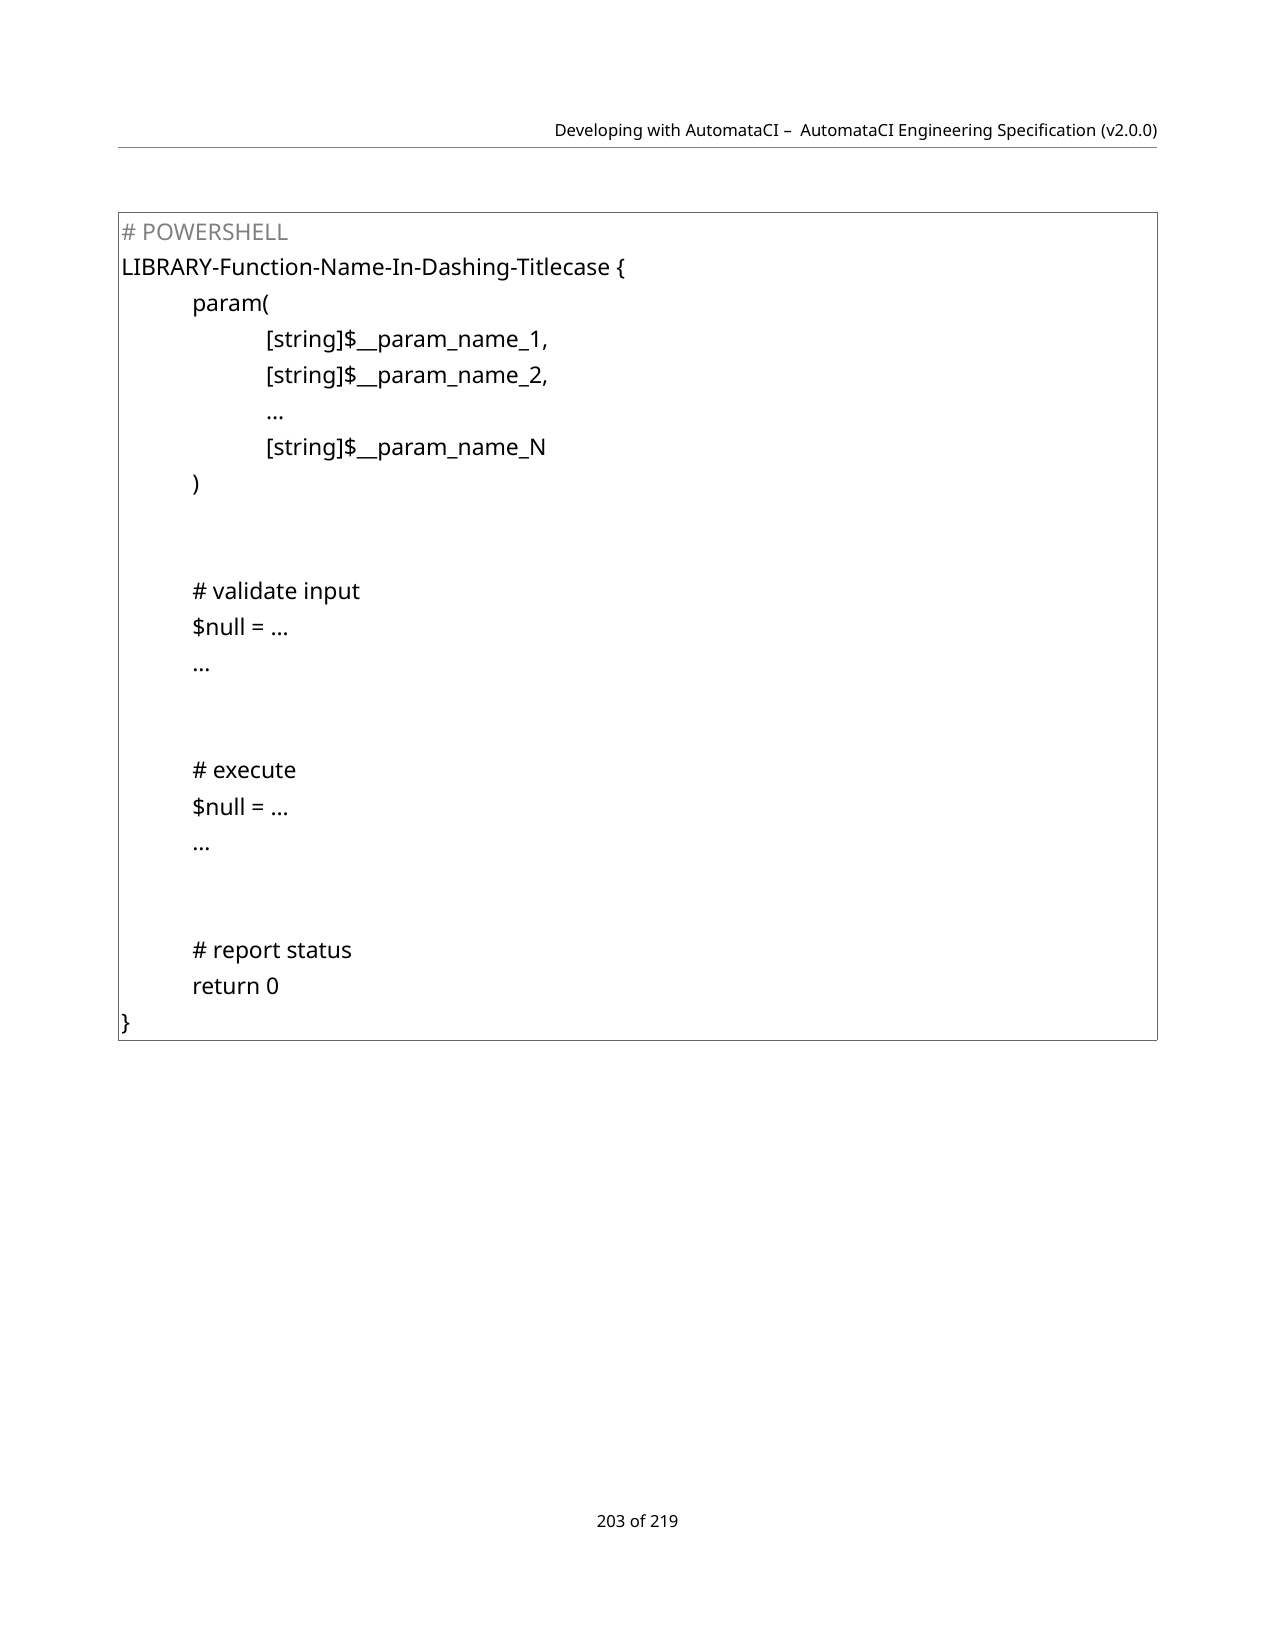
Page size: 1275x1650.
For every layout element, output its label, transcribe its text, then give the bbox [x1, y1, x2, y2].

text } [119, 1003, 1157, 1040]
text … [119, 392, 1157, 426]
text # report status [119, 931, 1157, 965]
text $null = … [119, 608, 1157, 642]
text param( [119, 284, 1157, 318]
text $null = … [119, 787, 1157, 822]
text [string]$__param_name_2, [119, 356, 1157, 390]
text return 0 [119, 967, 1157, 1001]
text [string]$__param_name_N [119, 428, 1157, 462]
text ) [119, 464, 1157, 498]
text [string]$__param_name_1, [119, 320, 1157, 354]
text … [119, 823, 1157, 858]
text … [119, 643, 1157, 678]
text # execute [119, 751, 1157, 786]
text # POWERSHELL [119, 213, 1157, 247]
text LIBRARY-Function-Name-In-Dashing-Titlecase { [119, 248, 1157, 283]
text # validate input [119, 572, 1157, 606]
